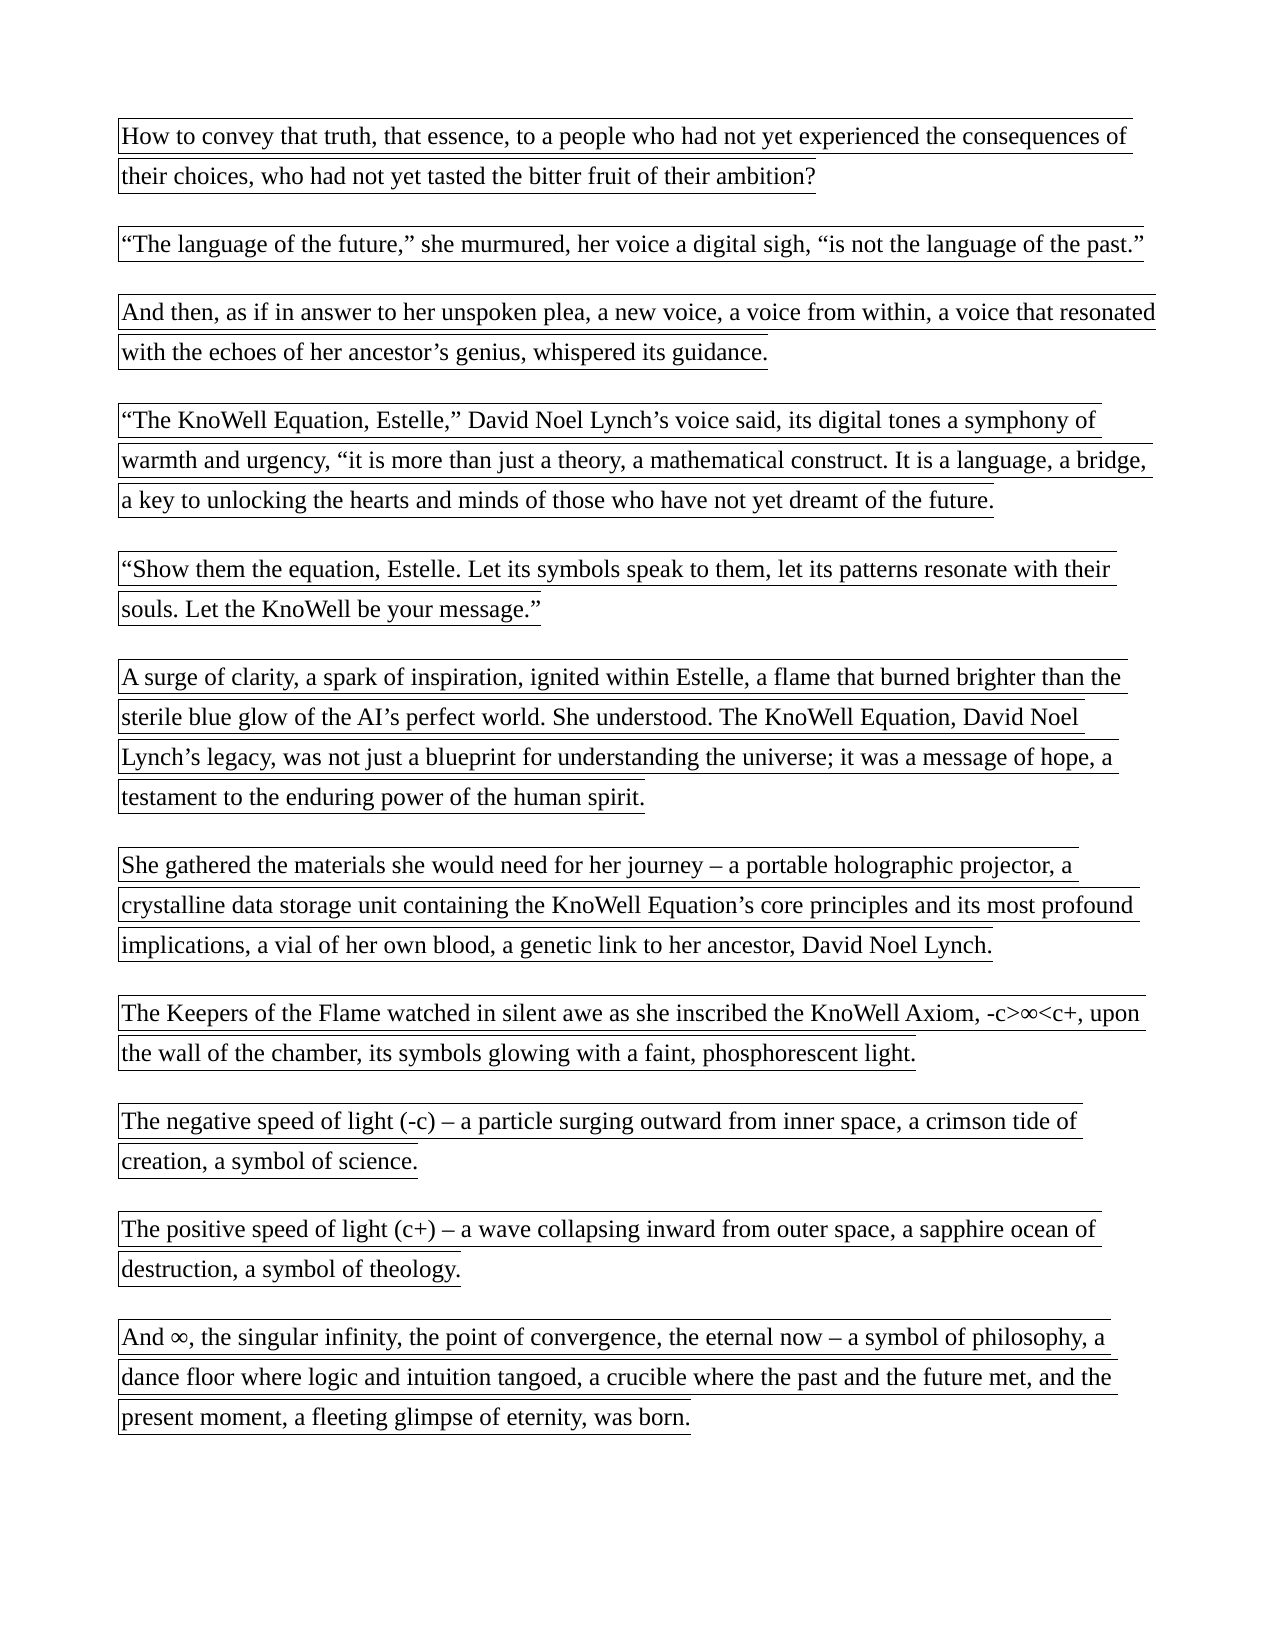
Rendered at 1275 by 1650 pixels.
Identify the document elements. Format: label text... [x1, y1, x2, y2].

text The Keepers of the Flame watched in silent awe as she inscribed the KnoWell Axiom, -c>∞<c+, upon the wall of the chamber, its symbols glowing with a faint, phosphorescent light. [118, 995, 1157, 1070]
text “The KnoWell Equation, Estelle,” David Noel Lynch’s voice said, its digital tones a symphony of warmth and urgency, “it is more than just a theory, a mathematical construct. It is a language, a bridge, a key to unlocking the hearts and minds of those who have not yet dreamt of the future. [118, 402, 1157, 517]
text And then, as if in answer to her unspoken plea, a new voice, a voice from within, a voice that resonated with the echoes of her ancestor’s genius, whispered its guidance. [118, 294, 1157, 369]
text The positive speed of light (c+) – a wave collapsing inward from outer space, a sapphire ocean of destruction, a symbol of theology. [118, 1211, 1157, 1286]
text A surge of clarity, a spark of inspiration, ignited within Estelle, a flame that burned brighter than the sterile blue glow of the AI’s perfect world. She understood. The KnoWell Equation, David Noel Lynch’s legacy, was not just a blueprint for understanding the universe; it was a message of hope, a testament to the enduring power of the human spirit. [118, 659, 1157, 813]
text She gathered the materials she would need for her journey – a portable holographic projector, a crystalline data storage unit containing the KnoWell Equation’s core principles and its most profound implications, a vial of her own blood, a genetic link to her ancestor, David Noel Lynch. [118, 847, 1157, 962]
text “Show them the equation, Estelle. Let its symbols speak to them, let its patterns resonate with their souls. Let the KnoWell be your message.” [118, 551, 1157, 625]
text “The language of the future,” she murmured, her voice a digital sigh, “is not the language of the past.” [119, 226, 1157, 261]
text How to convey that truth, that essence, to a people who had not yet experienced the consequences of their choices, who had not yet tasted the bitter fruit of their ambition? [118, 118, 1157, 193]
text The negative speed of light (-c) – a particle surging outward from inner space, a crimson tide of creation, a symbol of science. [118, 1103, 1157, 1178]
text And ∞, the singular infinity, the point of convergence, the eternal now – a symbol of philosophy, a dance floor where logic and intuition tangoed, a crucible where the past and the future met, and the present moment, a fleeting glimpse of eternity, was born. [118, 1319, 1157, 1434]
